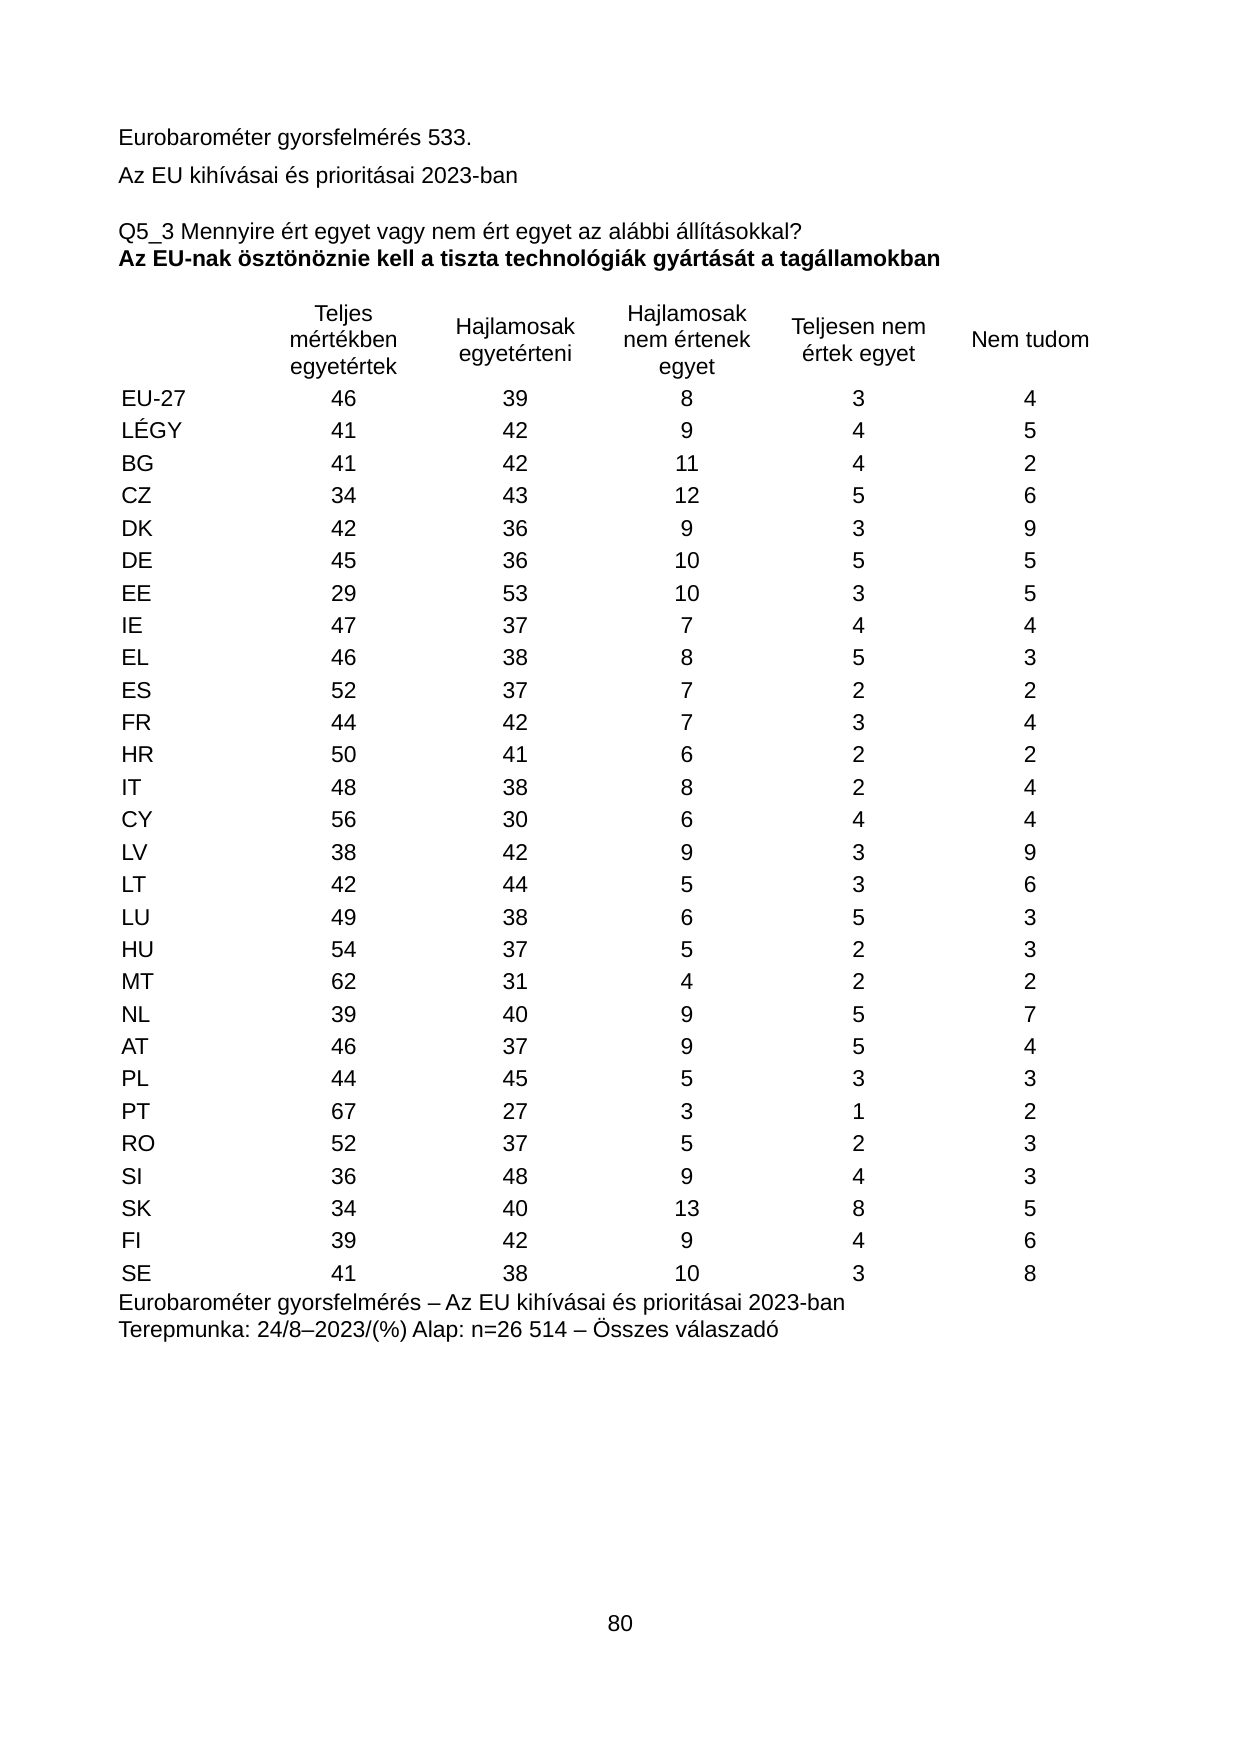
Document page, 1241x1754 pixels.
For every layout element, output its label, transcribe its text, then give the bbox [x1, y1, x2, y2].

table_cell 5 [601, 868, 773, 900]
table_cell 5 [773, 641, 944, 674]
table_cell 36 [258, 1160, 429, 1192]
table_cell 6 [944, 479, 1116, 512]
table_cell 8 [601, 771, 773, 803]
table_cell 4 [601, 965, 773, 998]
table_cell 48 [429, 1160, 601, 1192]
table_cell SI [118, 1160, 258, 1192]
table_cell 29 [258, 576, 429, 609]
table_cell 4 [944, 771, 1116, 803]
text Q5_3 Mennyire ért egyet vagy nem ért egyet az alábbi állításokkal? [118, 218, 1122, 244]
table_cell 3 [944, 900, 1116, 933]
table_cell 42 [429, 447, 601, 479]
table_cell 42 [429, 706, 601, 738]
table_cell 5 [773, 1030, 944, 1062]
table_cell 9 [601, 415, 773, 447]
table_cell PL [118, 1063, 258, 1095]
table_cell 3 [944, 1063, 1116, 1095]
table_cell 5 [773, 998, 944, 1030]
table_cell DE [118, 544, 258, 576]
table_cell 41 [258, 415, 429, 447]
table_cell 37 [429, 1030, 601, 1062]
table_cell 10 [601, 544, 773, 576]
table_cell 5 [601, 1127, 773, 1159]
table_cell 27 [429, 1095, 601, 1127]
table_cell IE [118, 609, 258, 641]
table_cell 38 [429, 641, 601, 674]
table_cell 41 [258, 447, 429, 479]
table_cell 2 [944, 674, 1116, 706]
table_cell 36 [429, 544, 601, 576]
table_cell 2 [773, 1127, 944, 1159]
table_cell LU [118, 900, 258, 933]
table_cell 3 [773, 382, 944, 414]
table_cell 45 [429, 1063, 601, 1095]
table_cell 3 [773, 576, 944, 609]
table_cell PT [118, 1095, 258, 1127]
table_cell 2 [944, 739, 1116, 771]
table_cell LV [118, 836, 258, 868]
table_cell 5 [773, 544, 944, 576]
table_cell IT [118, 771, 258, 803]
table_cell 56 [258, 803, 429, 836]
table_cell 3 [773, 512, 944, 544]
table_cell 30 [429, 803, 601, 836]
table_cell 9 [601, 1030, 773, 1062]
table_cell 42 [429, 1224, 601, 1257]
table_cell 4 [773, 803, 944, 836]
table_header Teljesen nem értek egyet [773, 297, 944, 382]
table_cell 5 [944, 544, 1116, 576]
table_cell 45 [258, 544, 429, 576]
table_cell 4 [944, 1030, 1116, 1062]
table_cell 37 [429, 609, 601, 641]
table_cell 52 [258, 1127, 429, 1159]
table_cell 44 [429, 868, 601, 900]
table_cell CY [118, 803, 258, 836]
table_cell 5 [601, 933, 773, 965]
table_header Nem tudom [944, 297, 1116, 382]
table_cell 5 [601, 1063, 773, 1095]
table_cell 4 [944, 609, 1116, 641]
table_cell 6 [944, 868, 1116, 900]
table_cell DK [118, 512, 258, 544]
text Az EU-nak ösztönöznie kell a tiszta technológiák gyártását a tagállamokban [118, 244, 1122, 271]
table_cell 4 [944, 803, 1116, 836]
table_cell 44 [258, 706, 429, 738]
table_cell 5 [944, 1192, 1116, 1224]
table_cell 3 [944, 933, 1116, 965]
table_cell 2 [944, 965, 1116, 998]
table_cell 42 [429, 836, 601, 868]
table_cell 40 [429, 998, 601, 1030]
table_cell 3 [773, 868, 944, 900]
table_cell 10 [601, 576, 773, 609]
table_cell 4 [773, 1224, 944, 1257]
table_cell 9 [601, 1160, 773, 1192]
table_cell 2 [773, 933, 944, 965]
table_header Hajlamosak nem értenek egyet [601, 297, 773, 382]
table_cell 2 [773, 965, 944, 998]
table_cell 2 [944, 447, 1116, 479]
table_cell 8 [601, 382, 773, 414]
table_cell 42 [258, 512, 429, 544]
table_header [118, 297, 258, 382]
table_cell 67 [258, 1095, 429, 1127]
table_cell 52 [258, 674, 429, 706]
table_cell 43 [429, 479, 601, 512]
table_cell 3 [773, 706, 944, 738]
table_cell 37 [429, 933, 601, 965]
table_cell 2 [944, 1095, 1116, 1127]
table_cell 4 [773, 447, 944, 479]
table_cell 2 [773, 771, 944, 803]
table_cell EU-27 [118, 382, 258, 414]
table_cell 47 [258, 609, 429, 641]
table_cell 7 [601, 609, 773, 641]
table_cell 5 [773, 900, 944, 933]
table_cell SE [118, 1257, 258, 1289]
table_cell AT [118, 1030, 258, 1062]
table_cell 37 [429, 674, 601, 706]
table_cell FR [118, 706, 258, 738]
table_cell 3 [773, 1257, 944, 1289]
table_cell 3 [944, 641, 1116, 674]
table_cell 48 [258, 771, 429, 803]
table_cell 38 [258, 836, 429, 868]
table_cell 3 [601, 1095, 773, 1127]
table_cell 3 [773, 1063, 944, 1095]
table_cell 5 [773, 479, 944, 512]
table_cell 5 [944, 576, 1116, 609]
table_cell 46 [258, 641, 429, 674]
table_cell 2 [773, 739, 944, 771]
table_cell FI [118, 1224, 258, 1257]
table_cell 12 [601, 479, 773, 512]
table_cell 36 [429, 512, 601, 544]
table_cell ES [118, 674, 258, 706]
table_cell MT [118, 965, 258, 998]
table_cell 4 [773, 1160, 944, 1192]
table_cell 9 [944, 512, 1116, 544]
table_cell 40 [429, 1192, 601, 1224]
table_cell 46 [258, 382, 429, 414]
table_cell RO [118, 1127, 258, 1159]
table_cell 4 [773, 415, 944, 447]
table_header Hajlamosak egyetérteni [429, 297, 601, 382]
table_cell 4 [773, 609, 944, 641]
table_cell 54 [258, 933, 429, 965]
table_cell 7 [601, 706, 773, 738]
table_cell 9 [944, 836, 1116, 868]
table_cell 53 [429, 576, 601, 609]
table_cell 9 [601, 512, 773, 544]
table_cell 38 [429, 1257, 601, 1289]
table_cell 49 [258, 900, 429, 933]
table_cell 42 [429, 415, 601, 447]
table_cell 3 [944, 1160, 1116, 1192]
table_cell 39 [258, 1224, 429, 1257]
table_cell 6 [601, 900, 773, 933]
table_cell 37 [429, 1127, 601, 1159]
table_cell LT [118, 868, 258, 900]
table_cell 8 [944, 1257, 1116, 1289]
table_cell 3 [773, 836, 944, 868]
table_cell 4 [944, 382, 1116, 414]
table_cell 39 [258, 998, 429, 1030]
table_cell 2 [773, 674, 944, 706]
text Eurobarométer gyorsfelmérés – Az EU kihívásai és prioritásai 2023-ban [118, 1289, 1122, 1316]
table_cell 62 [258, 965, 429, 998]
table_cell 50 [258, 739, 429, 771]
table_cell 4 [944, 706, 1116, 738]
table_cell 7 [601, 674, 773, 706]
table_cell HR [118, 739, 258, 771]
table_cell 41 [258, 1257, 429, 1289]
table_cell 11 [601, 447, 773, 479]
table_cell BG [118, 447, 258, 479]
table_cell 41 [429, 739, 601, 771]
table_cell 6 [944, 1224, 1116, 1257]
table_cell 8 [773, 1192, 944, 1224]
table_cell 31 [429, 965, 601, 998]
table_cell NL [118, 998, 258, 1030]
table_cell 10 [601, 1257, 773, 1289]
table_cell 8 [601, 641, 773, 674]
table_cell 13 [601, 1192, 773, 1224]
table_cell 9 [601, 998, 773, 1030]
table_cell 34 [258, 479, 429, 512]
table_cell LÉGY [118, 415, 258, 447]
table_cell 38 [429, 771, 601, 803]
table_cell EE [118, 576, 258, 609]
table_cell 44 [258, 1063, 429, 1095]
table_cell 7 [944, 998, 1116, 1030]
table_header Teljes mértékben egyetértek [258, 297, 429, 382]
table_cell 34 [258, 1192, 429, 1224]
table_cell 39 [429, 382, 601, 414]
table_cell 5 [944, 415, 1116, 447]
table_cell 42 [258, 868, 429, 900]
table_cell HU [118, 933, 258, 965]
table_cell 6 [601, 803, 773, 836]
table_cell 9 [601, 836, 773, 868]
text Terepmunka: 24/8–2023/(%) Alap: n=26 514 – Összes válaszadó [118, 1316, 1122, 1342]
table_cell 38 [429, 900, 601, 933]
table_cell 1 [773, 1095, 944, 1127]
table_cell 3 [944, 1127, 1116, 1159]
table_cell CZ [118, 479, 258, 512]
table_cell SK [118, 1192, 258, 1224]
table_cell 46 [258, 1030, 429, 1062]
table_cell 9 [601, 1224, 773, 1257]
table_cell EL [118, 641, 258, 674]
table_cell 6 [601, 739, 773, 771]
